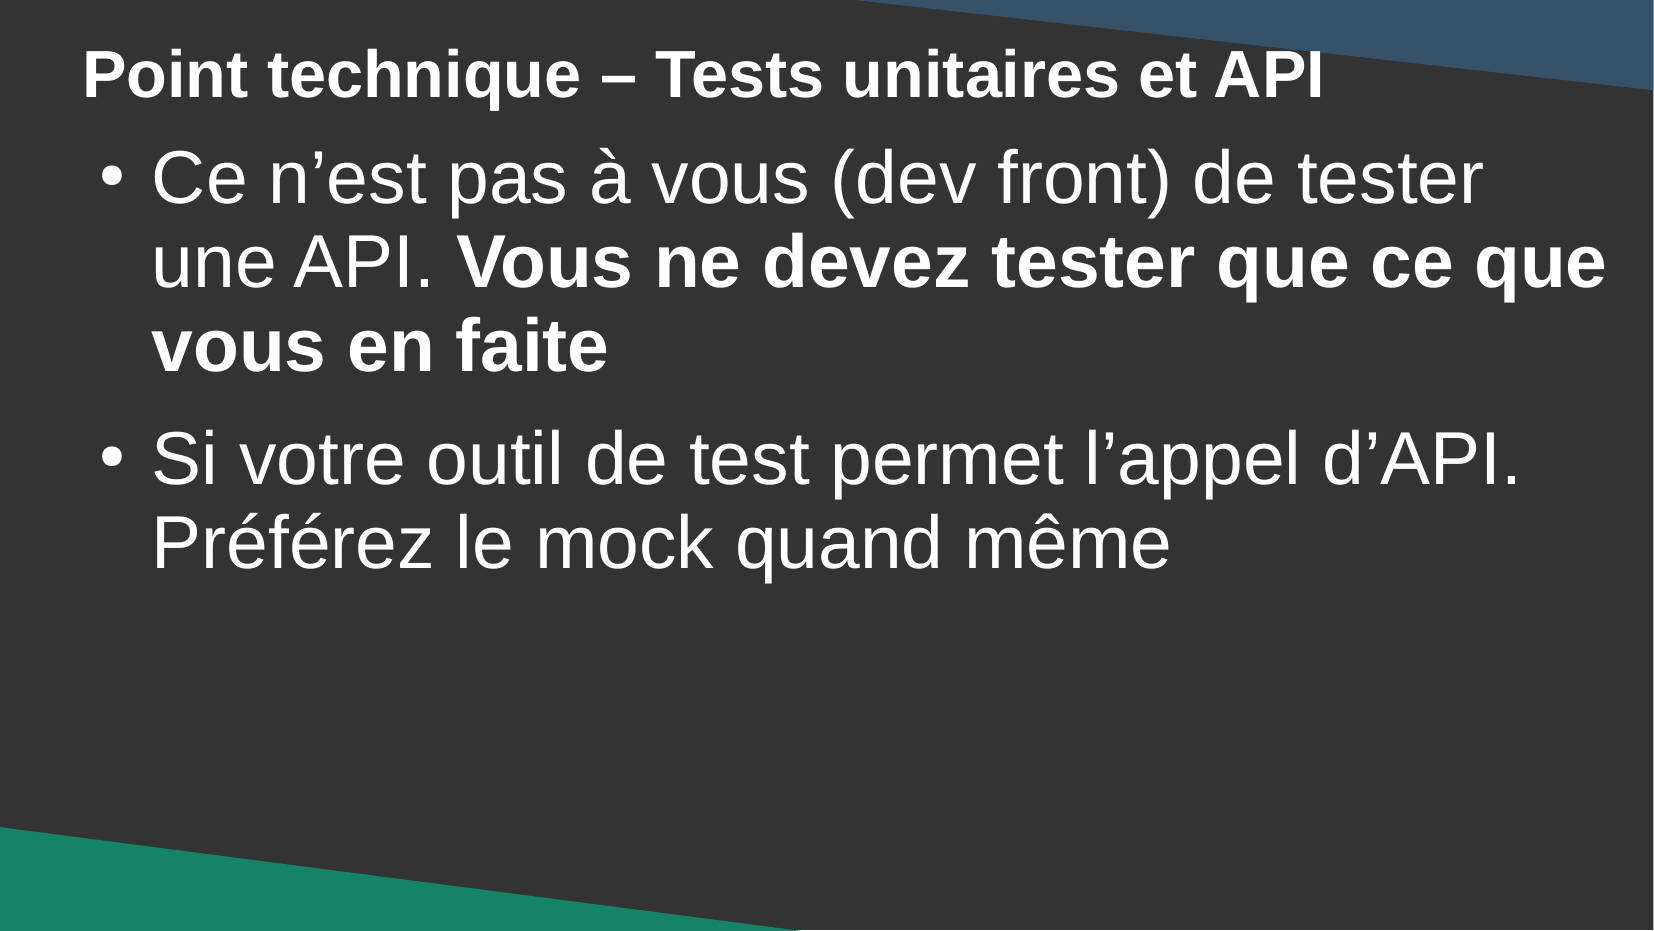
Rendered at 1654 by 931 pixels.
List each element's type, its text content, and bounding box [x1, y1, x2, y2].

text_box [0, 827, 802, 931]
list Ce n’est pas à vous (dev front) de tester une API. Vous ne devez tester que ce que vous en faite Si votre outil de test permet l’appel d’API. Préférez le mock quand même [80, 135, 1620, 745]
text_box [854, 0, 1654, 91]
title Point technique – Tests unitaires et API [82, 37, 1571, 122]
